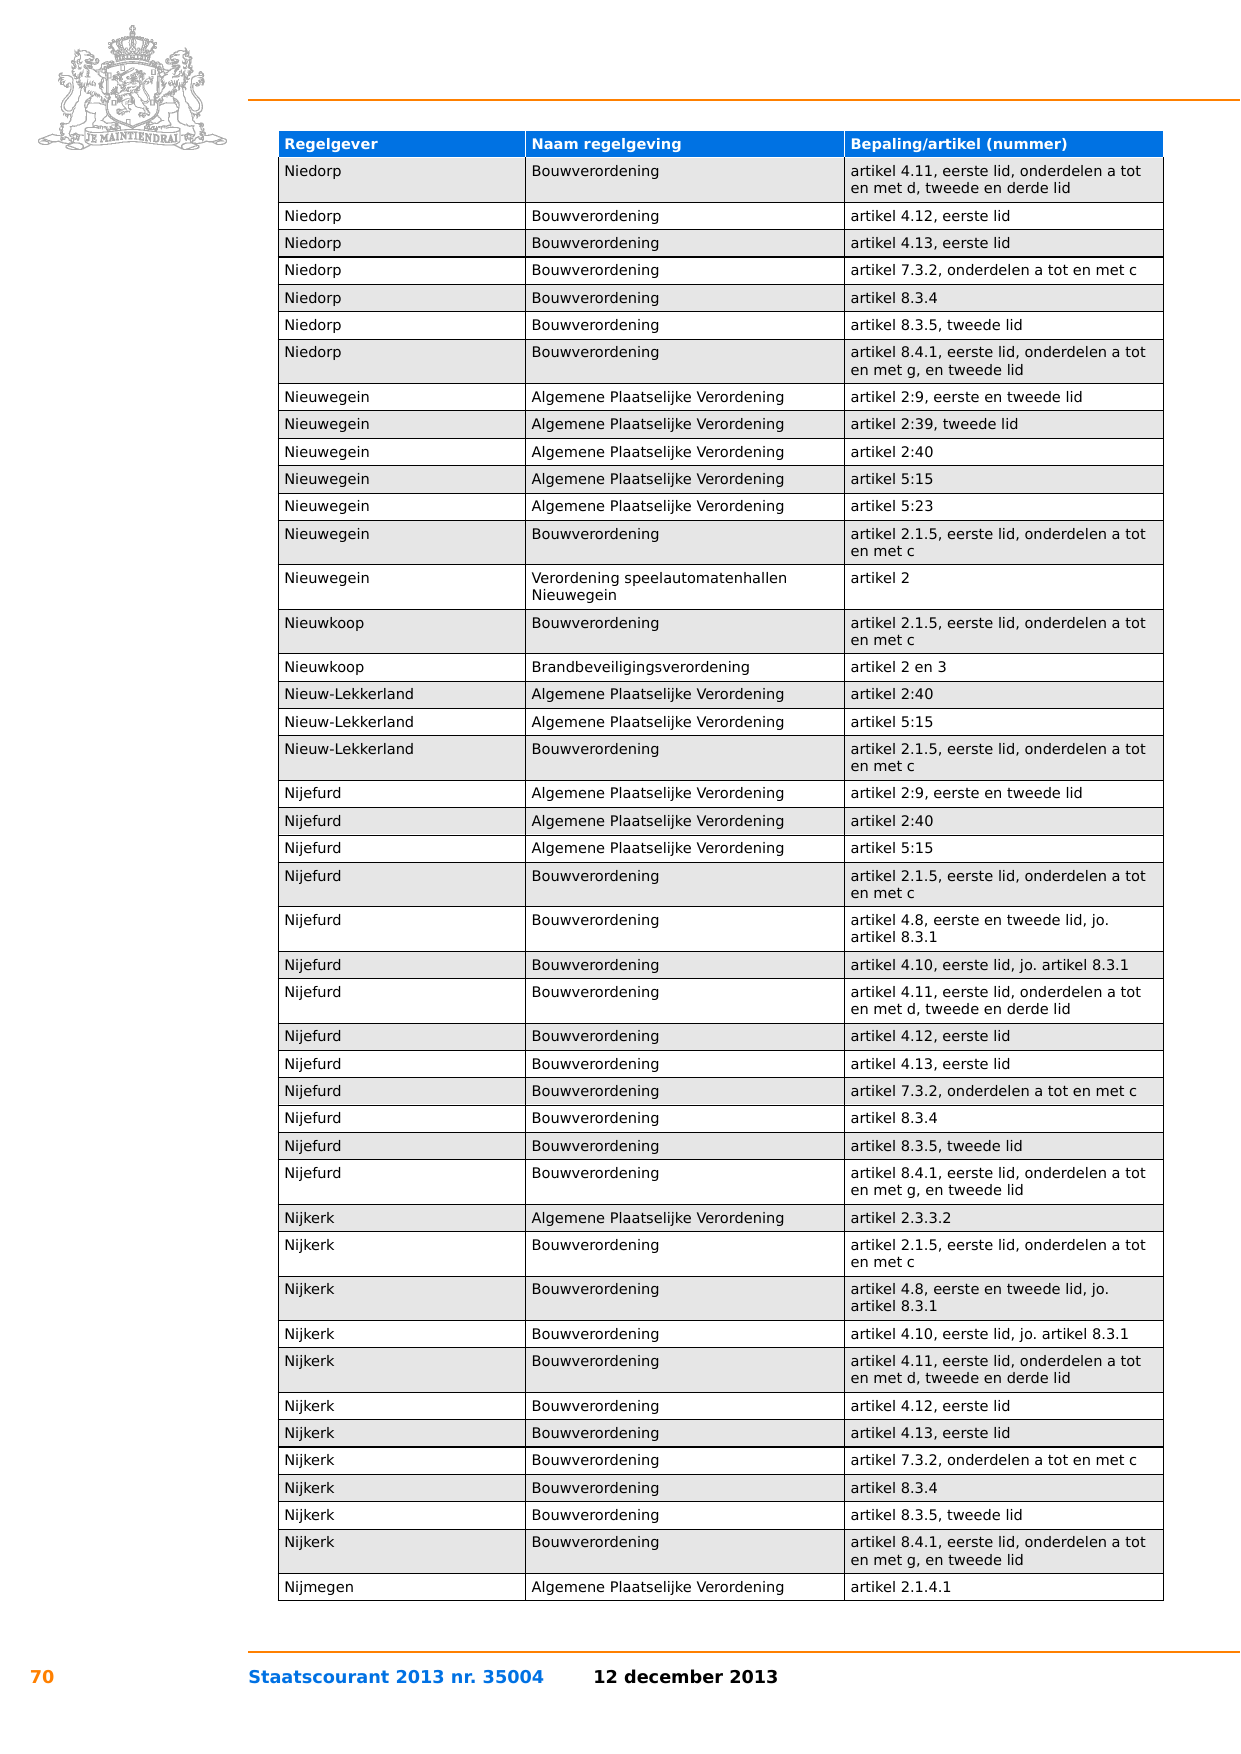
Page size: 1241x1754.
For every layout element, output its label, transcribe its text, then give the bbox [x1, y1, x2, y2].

table_cell Nijefurd [279, 836, 525, 862]
table_cell artikel 4.12, eerste lid [845, 1393, 1163, 1419]
table_cell Algemene Plaatselijke Verordening [526, 836, 844, 862]
table_cell artikel 8.3.4 [845, 1106, 1163, 1132]
table_cell artikel 8.3.4 [845, 1475, 1163, 1501]
table_cell Bouwverordening [526, 285, 844, 311]
table_cell Nieuwegein [279, 494, 525, 520]
table_cell Bouwverordening [526, 258, 844, 284]
table_cell Nieuwegein [279, 384, 525, 410]
table_cell artikel 2.1.5, eerste lid, onderdelen a tot en met c [845, 521, 1163, 564]
table_cell artikel 4.11, eerste lid, onderdelen a tot en met d, tweede en derde lid [845, 979, 1163, 1022]
table_cell Niedorp [279, 340, 525, 383]
table_cell Algemene Plaatselijke Verordening [526, 1574, 844, 1600]
table_cell Nijefurd [279, 979, 525, 1022]
table_cell Nijkerk [279, 1277, 525, 1320]
picture [38, 25, 227, 150]
table_cell Bouwverordening [526, 1232, 844, 1276]
table_cell Nieuw-Lekkerland [279, 682, 525, 708]
table_cell artikel 2.3.3.2 [845, 1205, 1163, 1231]
table_cell Algemene Plaatselijke Verordening [526, 494, 844, 520]
table_cell Nieuwkoop [279, 654, 525, 681]
table_cell Bouwverordening [526, 610, 844, 653]
table_cell Nijkerk [279, 1393, 525, 1419]
table_cell Nieuwegein [279, 565, 525, 609]
table_cell Algemene Plaatselijke Verordening [526, 1205, 844, 1231]
table_cell artikel 2:40 [845, 682, 1163, 708]
table_cell artikel 4.11, eerste lid, onderdelen a tot en met d, tweede en derde lid [845, 158, 1163, 202]
table_cell artikel 8.4.1, eerste lid, onderdelen a tot en met g, en tweede lid [845, 1530, 1163, 1573]
table_cell Algemene Plaatselijke Verordening [526, 411, 844, 438]
table_header Regelgever [279, 131, 525, 157]
table_cell Bouwverordening [526, 1106, 844, 1132]
table_cell Nijkerk [279, 1232, 525, 1276]
table_cell artikel 4.13, eerste lid [845, 1420, 1163, 1446]
table_cell artikel 8.4.1, eerste lid, onderdelen a tot en met g, en tweede lid [845, 340, 1163, 383]
table_cell Bouwverordening [526, 952, 844, 978]
table_cell Nijefurd [279, 863, 525, 906]
table_cell Niedorp [279, 203, 525, 229]
table_cell Nieuwegein [279, 466, 525, 493]
table_cell artikel 4.12, eerste lid [845, 1024, 1163, 1050]
table_cell Bouwverordening [526, 863, 844, 906]
table_cell Nieuw-Lekkerland [279, 709, 525, 735]
table_cell Nieuwegein [279, 411, 525, 438]
table_cell Bouwverordening [526, 1502, 844, 1529]
table_cell artikel 2 en 3 [845, 654, 1163, 681]
table_cell Niedorp [279, 285, 525, 311]
table_cell artikel 4.10, eerste lid, jo. artikel 8.3.1 [845, 952, 1163, 978]
table_cell Algemene Plaatselijke Verordening [526, 466, 844, 493]
table_cell artikel 4.8, eerste en tweede lid, jo. artikel 8.3.1 [845, 1277, 1163, 1320]
table_cell Algemene Plaatselijke Verordening [526, 439, 844, 465]
table_cell artikel 4.10, eerste lid, jo. artikel 8.3.1 [845, 1321, 1163, 1347]
table_cell Nijkerk [279, 1448, 525, 1474]
table_cell artikel 5:23 [845, 494, 1163, 520]
table_cell artikel 7.3.2, onderdelen a tot en met c [845, 1448, 1163, 1474]
table_cell artikel 8.3.5, tweede lid [845, 312, 1163, 339]
table_cell artikel 4.11, eerste lid, onderdelen a tot en met d, tweede en derde lid [845, 1348, 1163, 1392]
table_cell artikel 2 [845, 565, 1163, 609]
table_cell artikel 8.4.1, eerste lid, onderdelen a tot en met g, en tweede lid [845, 1160, 1163, 1204]
table_cell Nijefurd [279, 907, 525, 951]
table_header Bepaling/artikel (nummer) [845, 131, 1163, 157]
table_cell Bouwverordening [526, 1024, 844, 1050]
table_cell artikel 5:15 [845, 709, 1163, 735]
table_cell artikel 2.1.5, eerste lid, onderdelen a tot en met c [845, 736, 1163, 780]
table_cell Bouwverordening [526, 521, 844, 564]
table_header Naam regelgeving [526, 131, 844, 157]
table_cell Nieuwkoop [279, 610, 525, 653]
table_cell artikel 2.1.4.1 [845, 1574, 1163, 1600]
table_cell Nijefurd [279, 1078, 525, 1104]
table_cell Nieuwegein [279, 521, 525, 564]
table_cell Bouwverordening [526, 1160, 844, 1204]
table_cell Bouwverordening [526, 1133, 844, 1159]
table_cell Nijmegen [279, 1574, 525, 1600]
table_cell Nijkerk [279, 1321, 525, 1347]
table_cell Bouwverordening [526, 1448, 844, 1474]
table_cell Bouwverordening [526, 312, 844, 339]
table_cell Nijkerk [279, 1205, 525, 1231]
table_cell Nijefurd [279, 1051, 525, 1077]
table_cell Nijkerk [279, 1475, 525, 1501]
table_cell artikel 2:40 [845, 808, 1163, 834]
table_cell Bouwverordening [526, 1475, 844, 1501]
table_cell Bouwverordening [526, 1078, 844, 1104]
table_cell Bouwverordening [526, 1321, 844, 1347]
table_cell artikel 4.8, eerste en tweede lid, jo. artikel 8.3.1 [845, 907, 1163, 951]
table_cell Nijefurd [279, 808, 525, 834]
table_cell Algemene Plaatselijke Verordening [526, 682, 844, 708]
table_cell artikel 2:40 [845, 439, 1163, 465]
table_cell Nijkerk [279, 1348, 525, 1392]
table_cell artikel 7.3.2, onderdelen a tot en met c [845, 1078, 1163, 1104]
table_cell Nijefurd [279, 952, 525, 978]
table_cell Bouwverordening [526, 1420, 844, 1446]
table_cell artikel 2:9, eerste en tweede lid [845, 384, 1163, 410]
table_cell artikel 4.13, eerste lid [845, 1051, 1163, 1077]
table_cell Bouwverordening [526, 1051, 844, 1077]
table_cell artikel 2.1.5, eerste lid, onderdelen a tot en met c [845, 610, 1163, 653]
table_cell Bouwverordening [526, 979, 844, 1022]
table_cell Algemene Plaatselijke Verordening [526, 709, 844, 735]
table_cell Nieuwegein [279, 439, 525, 465]
table_cell Bouwverordening [526, 1348, 844, 1392]
table_cell Nijefurd [279, 1160, 525, 1204]
table_cell Bouwverordening [526, 1277, 844, 1320]
table_cell artikel 8.3.4 [845, 285, 1163, 311]
table_cell Nijkerk [279, 1530, 525, 1573]
table_cell Nijefurd [279, 1024, 525, 1050]
table_cell Bouwverordening [526, 340, 844, 383]
table_cell artikel 5:15 [845, 466, 1163, 493]
table_cell Bouwverordening [526, 158, 844, 202]
table_cell artikel 8.3.5, tweede lid [845, 1502, 1163, 1529]
table_cell Niedorp [279, 230, 525, 256]
table_cell Nijefurd [279, 781, 525, 807]
table_cell artikel 2:39, tweede lid [845, 411, 1163, 438]
table_cell Bouwverordening [526, 1530, 844, 1573]
table_cell Algemene Plaatselijke Verordening [526, 384, 844, 410]
table_cell Bouwverordening [526, 203, 844, 229]
table_cell Nijefurd [279, 1106, 525, 1132]
table_cell artikel 8.3.5, tweede lid [845, 1133, 1163, 1159]
table_cell Bouwverordening [526, 736, 844, 780]
table_cell Niedorp [279, 312, 525, 339]
table_cell artikel 5:15 [845, 836, 1163, 862]
table_cell Nijefurd [279, 1133, 525, 1159]
table_cell Nijkerk [279, 1420, 525, 1446]
table_cell Verordening speelautomatenhallen Nieuwegein [526, 565, 844, 609]
table_cell Nijkerk [279, 1502, 525, 1529]
table_cell artikel 4.12, eerste lid [845, 203, 1163, 229]
table_cell Bouwverordening [526, 230, 844, 256]
table_cell Algemene Plaatselijke Verordening [526, 808, 844, 834]
table_cell Brandbeveiligingsverordening [526, 654, 844, 681]
table_cell Algemene Plaatselijke Verordening [526, 781, 844, 807]
table_cell Bouwverordening [526, 1393, 844, 1419]
table_cell artikel 2:9, eerste en tweede lid [845, 781, 1163, 807]
table_cell artikel 4.13, eerste lid [845, 230, 1163, 256]
table_cell Bouwverordening [526, 907, 844, 951]
table_cell artikel 7.3.2, onderdelen a tot en met c [845, 258, 1163, 284]
table_cell artikel 2.1.5, eerste lid, onderdelen a tot en met c [845, 863, 1163, 906]
table_cell Nieuw-Lekkerland [279, 736, 525, 780]
table_cell artikel 2.1.5, eerste lid, onderdelen a tot en met c [845, 1232, 1163, 1276]
table_cell Niedorp [279, 258, 525, 284]
table_cell Niedorp [279, 158, 525, 202]
